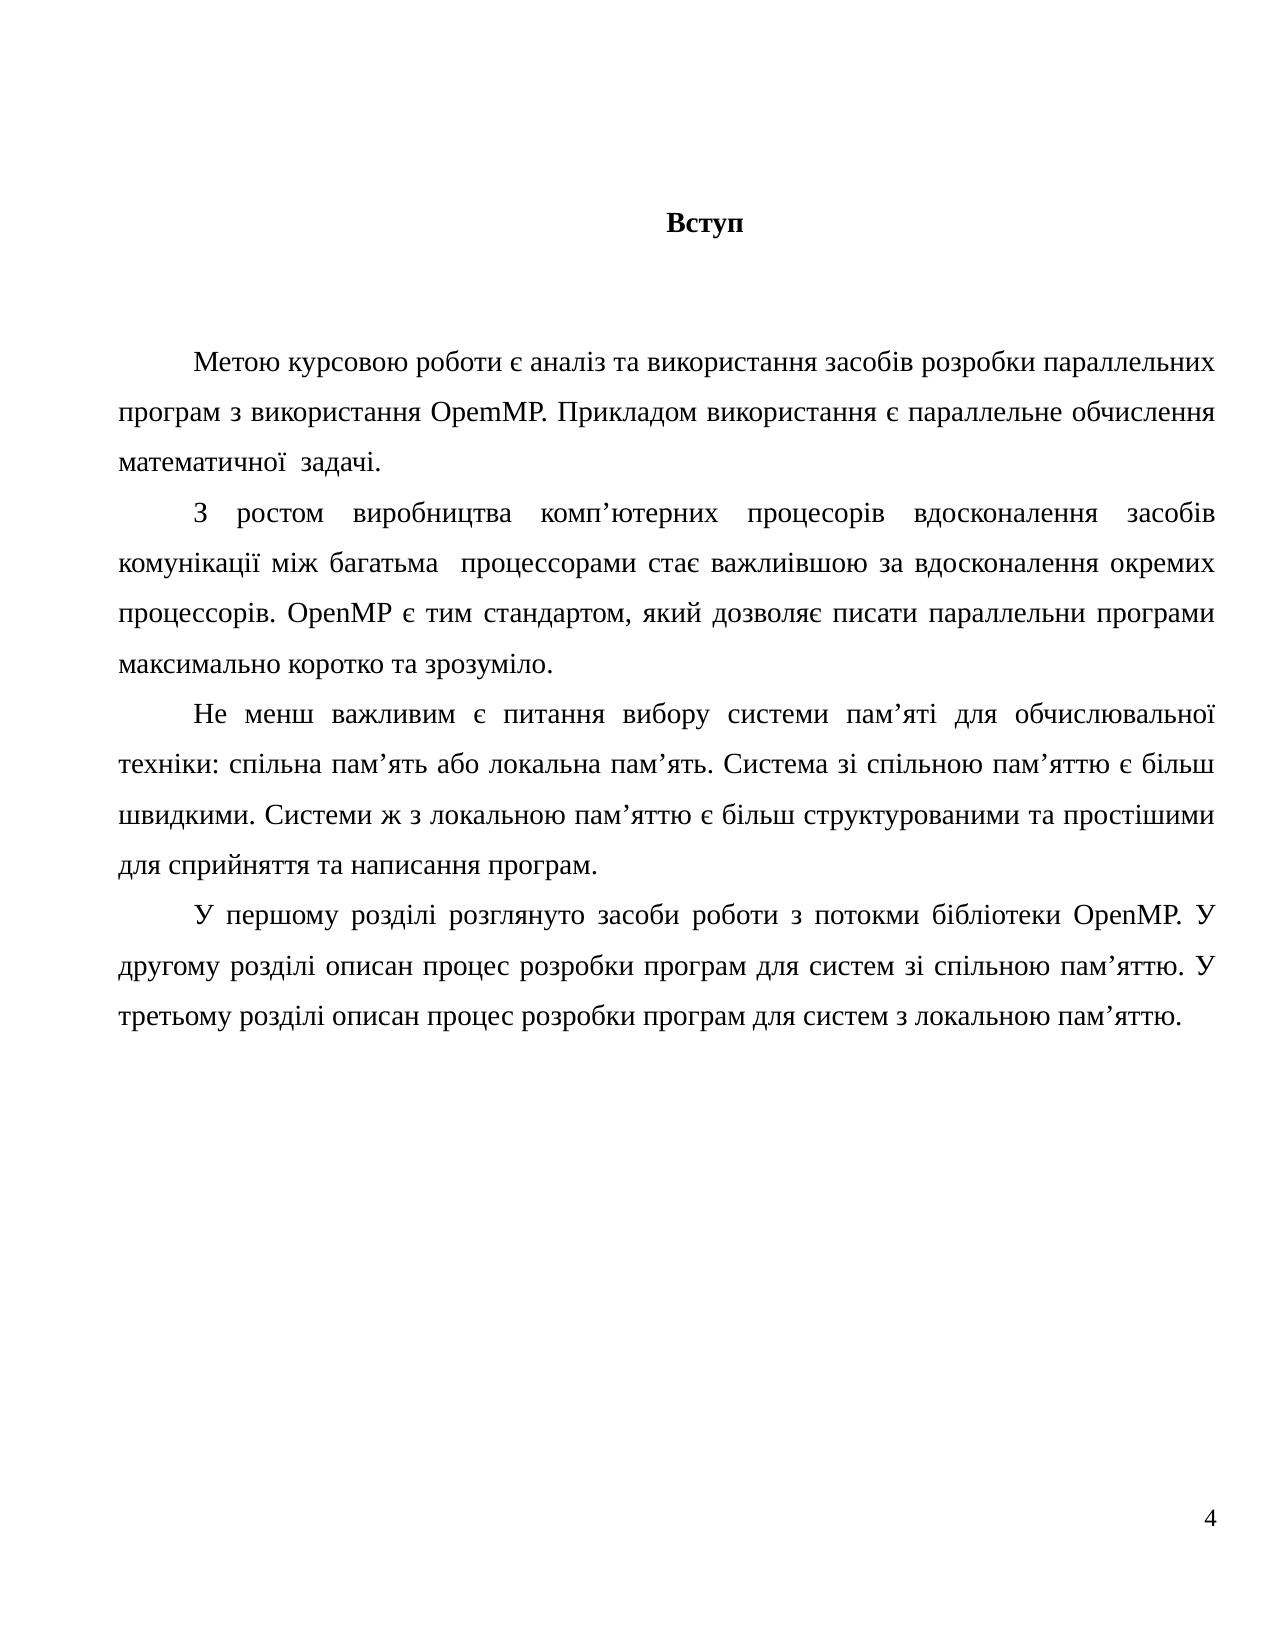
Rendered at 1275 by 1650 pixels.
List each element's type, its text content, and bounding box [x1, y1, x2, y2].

text З ростом виробництва комп’ютерних процесорів вдосконалення засобів комунікації між багатьма процессорами стає важлиівшою за вдосконалення окремих процессорів. OpenMP є тим стандартом, який дозволяє писати параллельни програми максимально коротко та зрозуміло. [118, 495, 1216, 679]
text Метою курсовою роботи є аналіз та використання засобів розробки параллельних програм з використання OpemMP. Прикладом використання є параллельне обчислення математичної задачі. [118, 344, 1216, 478]
text У першому розділі розглянуто засоби роботи з потокми бібліотеки OpenMP. У другому розділі описан процес розробки програм для систем зі спільною пам’яттю. У третьому розділі описан процес розробки програм для систем з локальною пам’яттю. [118, 897, 1216, 1032]
text Не менш важливим є питання вибору системи пам’яті для обчислювальної техніки: спільна пам’ять або локальна пам’ять. Система зі спільною пам’яттю є більш швидкими. Системи ж з локальною пам’яттю є більш структурованими та простішими для сприйняття та написання програм. [118, 696, 1216, 881]
title Вступ [118, 205, 1216, 239]
